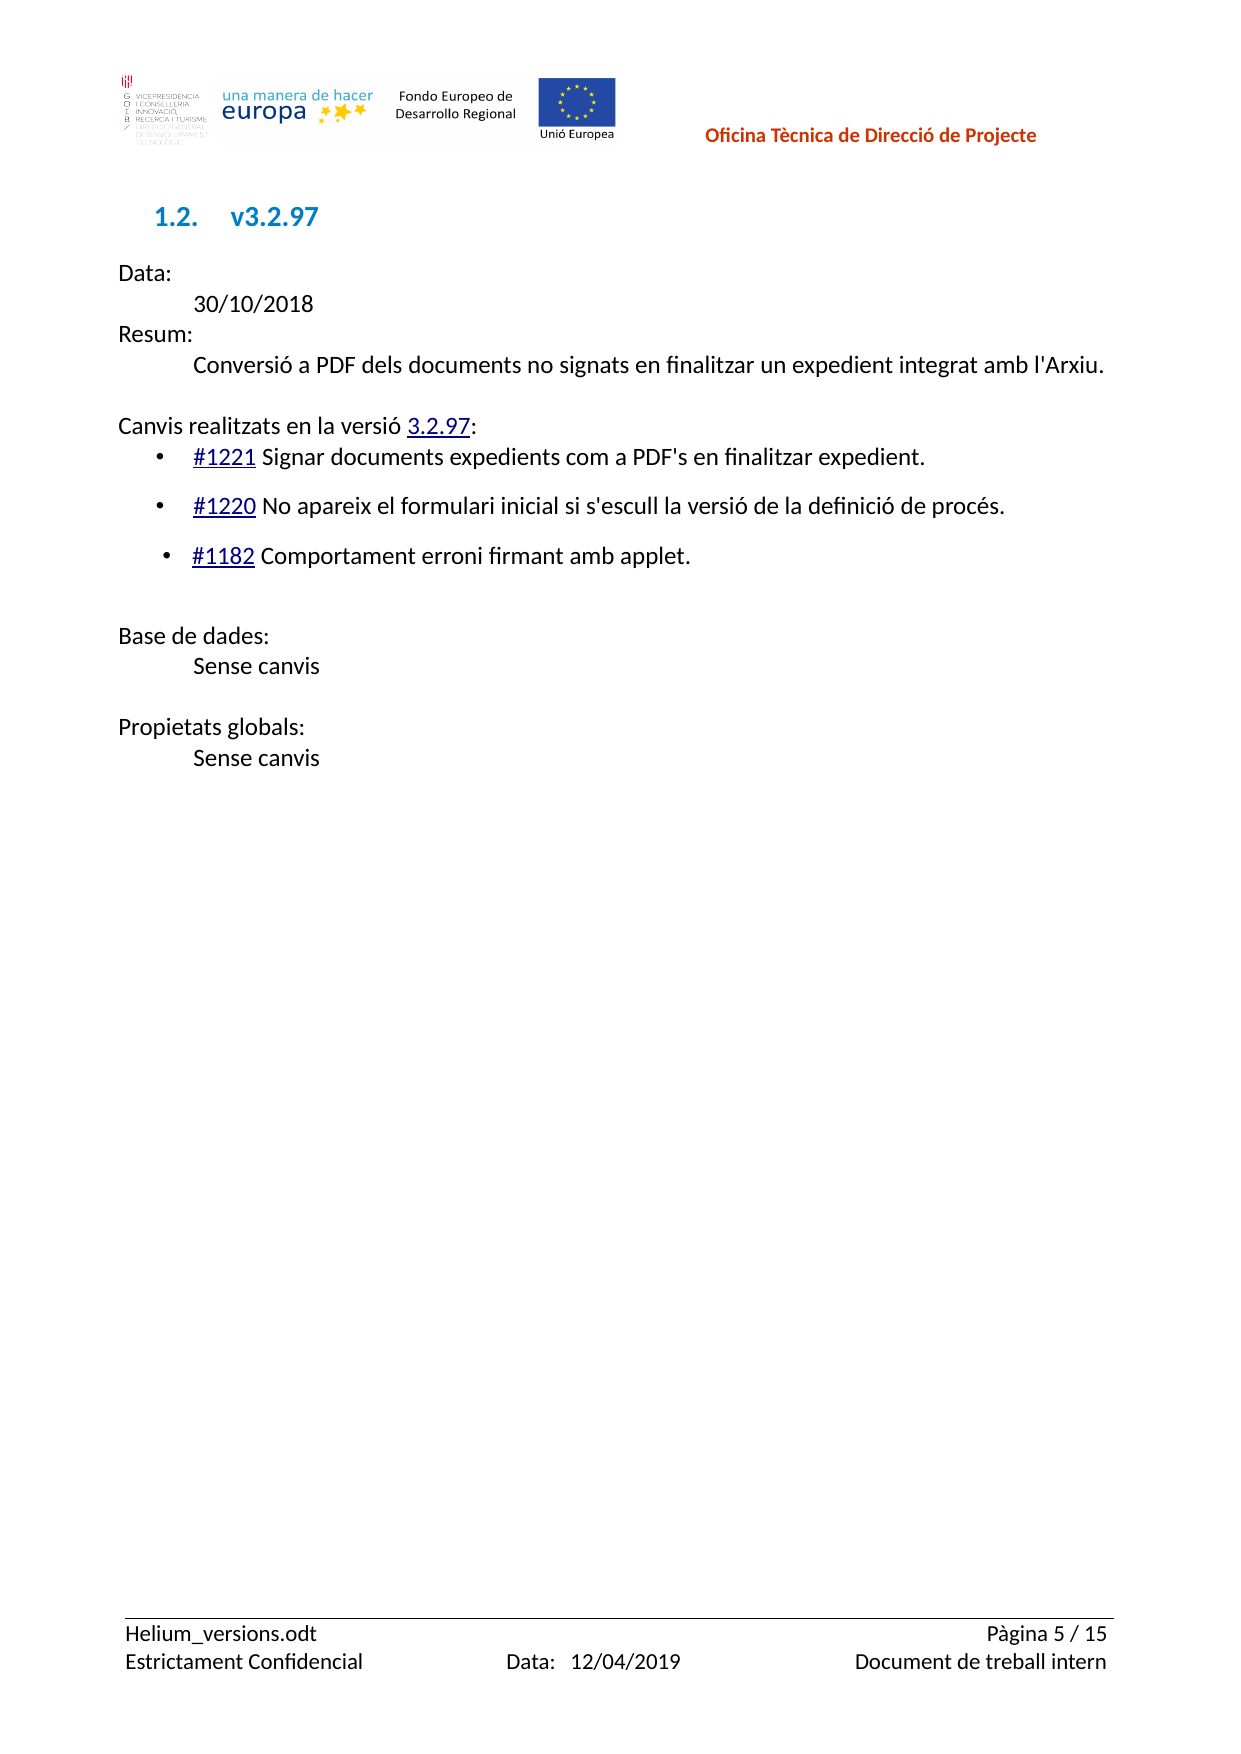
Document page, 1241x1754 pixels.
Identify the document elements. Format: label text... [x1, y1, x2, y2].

list #1182 Comportament erroni firmant amb applet. [162, 540, 1122, 570]
text Base de dades: [118, 620, 1122, 651]
subtitle v3.2.97 [153, 198, 1122, 234]
picture [219, 73, 621, 147]
text Resum: [118, 319, 1122, 349]
text Conversió a PDF dels documents no signats en finalitzar un expedient integrat amb l'Arxiu. [118, 349, 1122, 380]
text 30/10/2018 [118, 288, 1122, 319]
text Propietats globals: [118, 712, 1122, 742]
picture [118, 73, 213, 147]
list #1220 No apareix el formulari inicial si s'escull la versió de la definició de procés. [156, 490, 1122, 521]
text Canvis realitzats en la versió 3.2.97: [118, 410, 1122, 441]
text Sense canvis [118, 742, 1122, 773]
text Sense canvis [118, 651, 1122, 681]
text Data: [118, 258, 1122, 288]
list #1221 Signar documents expedients com a PDF's en finalitzar expedient. [156, 441, 1122, 471]
